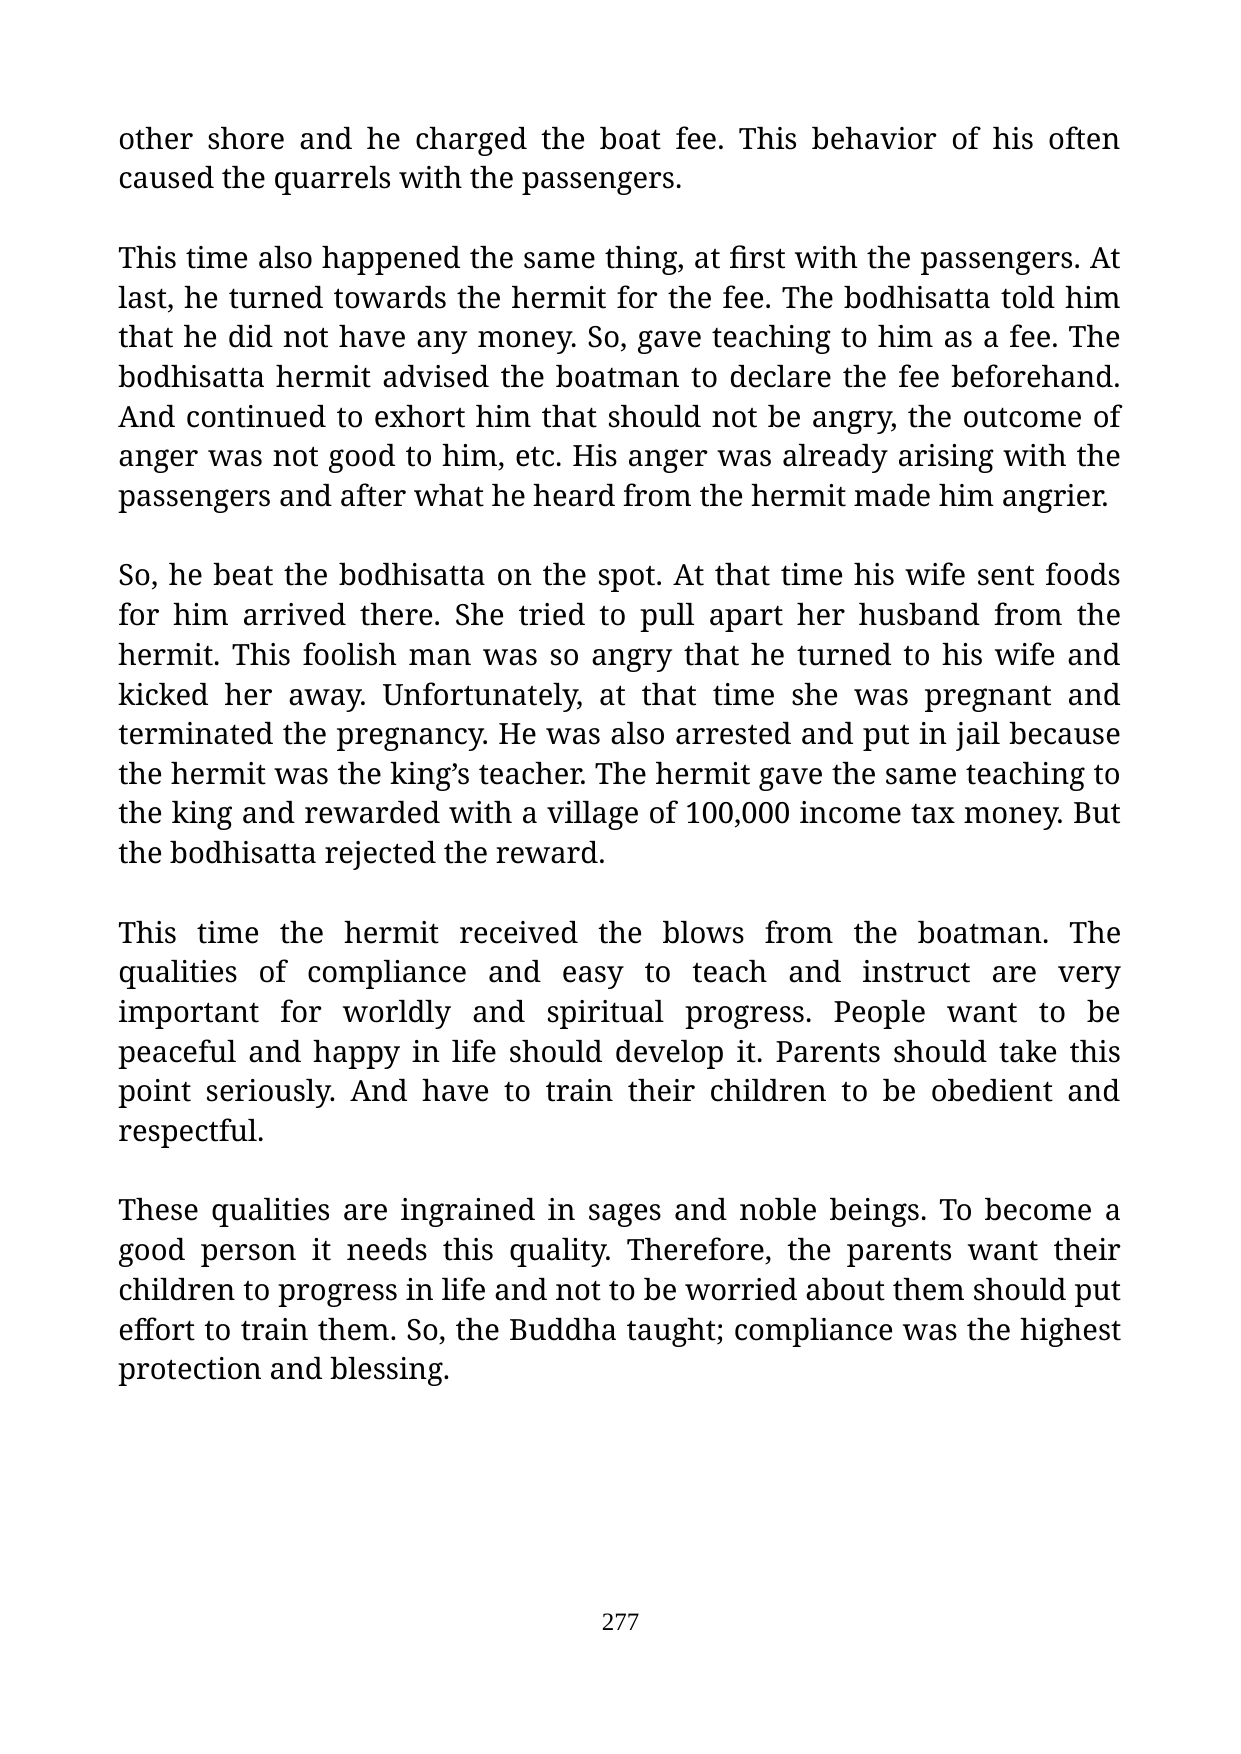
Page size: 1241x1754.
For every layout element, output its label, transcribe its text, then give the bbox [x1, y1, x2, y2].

text other shore and he charged the boat fee. This behavior of his often caused the quarrels with the passengers. This time also happened the same thing, at first with the passengers. At last, he turned towards the hermit for the fee. The bodhisatta told him that he did not have any money. So, gave teaching to him as a fee. The bodhisatta hermit advised the boatman to declare the fee beforehand. And continued to exhort him that should not be angry, the outcome of anger was not good to him, etc. His anger was already arising with the passengers and after what he heard from the hermit made him angrier. So, he beat the bodhisatta on the spot. At that time his wife sent foods for him arrived there. She tried to pull apart her husband from the hermit. This foolish man was so angry that he turned to his wife and kicked her away. Unfortunately, at that time she was pregnant and terminated the pregnancy. He was also arrested and put in jail because the hermit was the king’s teacher. The hermit gave the same teaching to the king and rewarded with a village of 100,000 income tax money. But the bodhisatta rejected the reward. This time the hermit received the blows from the boatman. The qualities of compliance and easy to teach and instruct are very important for worldly and spiritual progress. People want to be peaceful and happy in life should develop it. Parents should take this point seriously. And have to train their children to be obedient and respectful. These qualities are ingrained in sages and noble beings. To become a good person it needs this quality. Therefore, the parents want their children to progress in life and not to be worried about them should put effort to train them. So, the Buddha taught; compliance was the highest protection and blessing. [118, 118, 1122, 1388]
